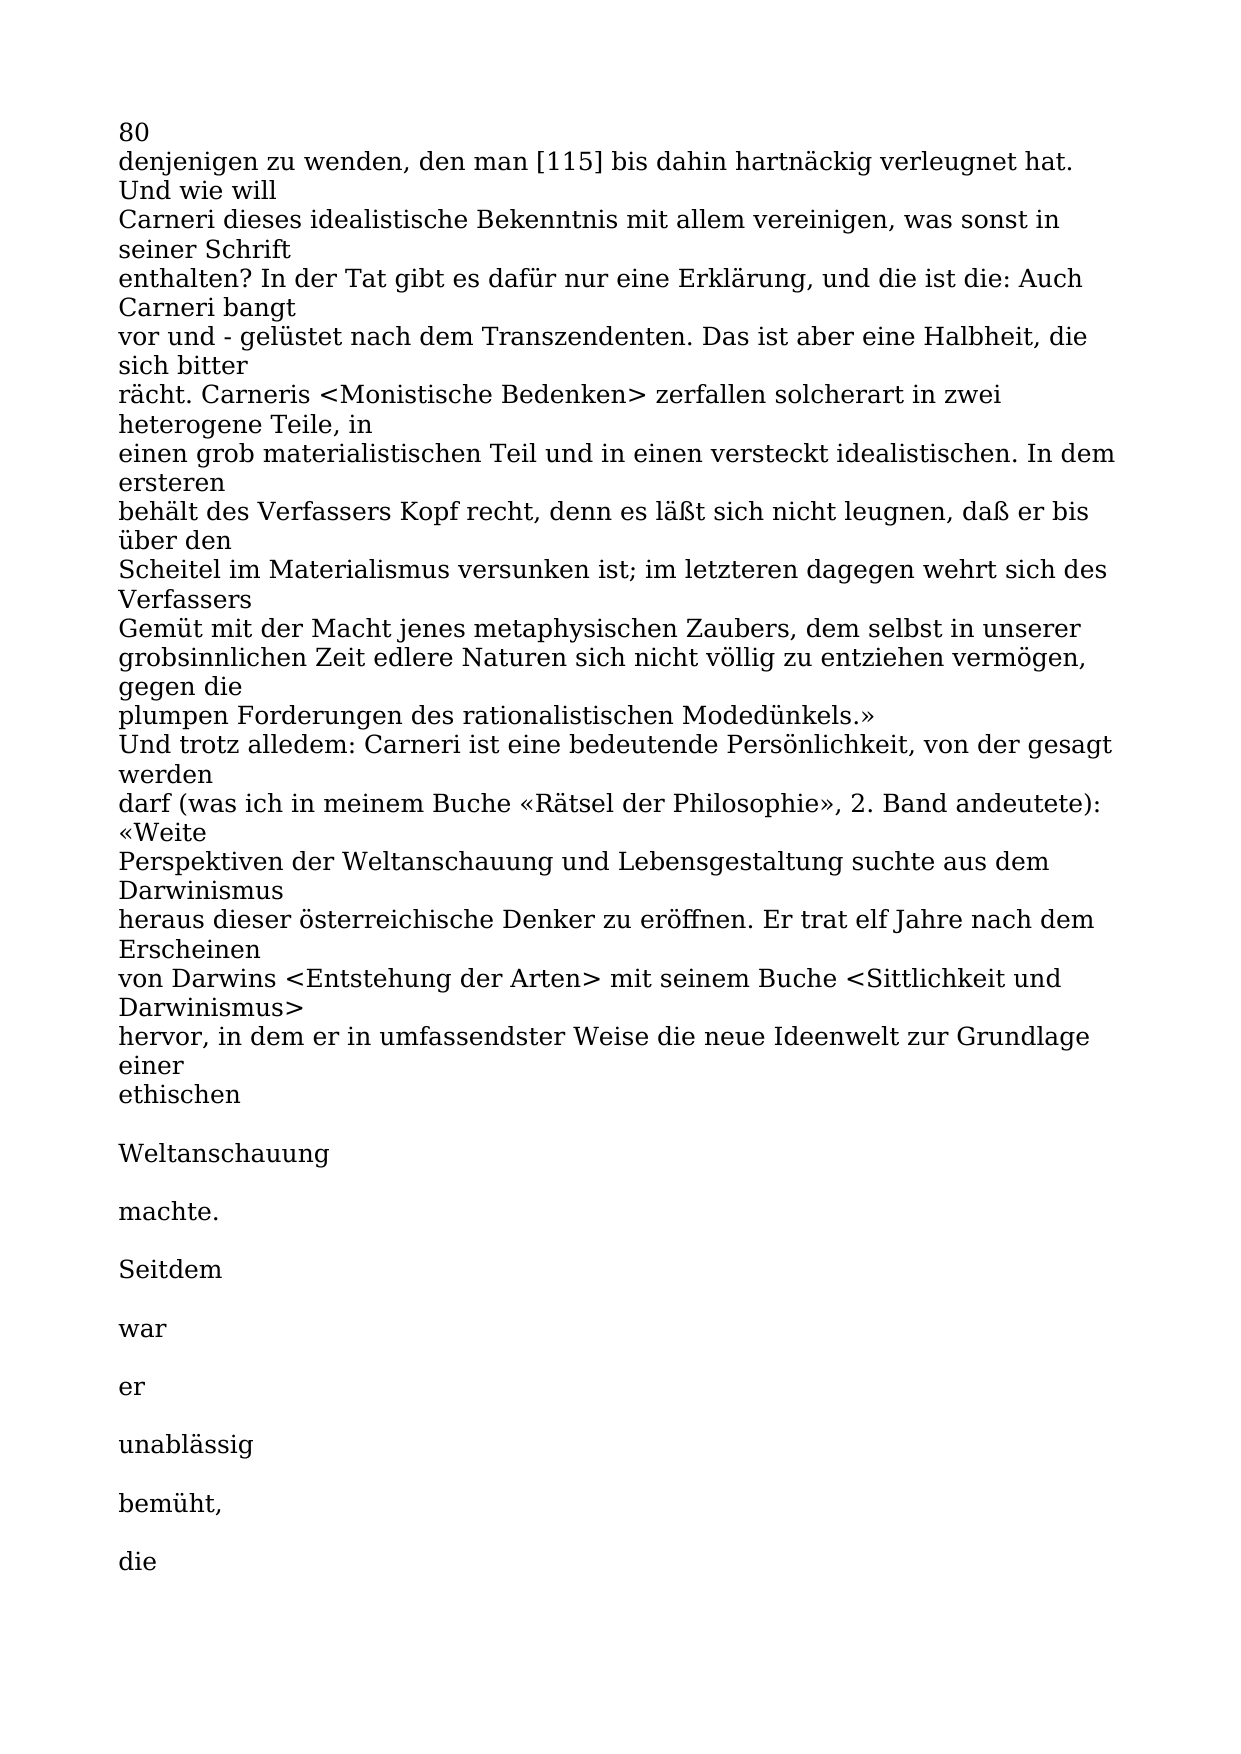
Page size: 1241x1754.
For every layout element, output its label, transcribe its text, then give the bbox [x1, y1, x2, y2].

text die [118, 1547, 1122, 1576]
text er [118, 1372, 1122, 1401]
text machte. [118, 1197, 1122, 1226]
text Perspektiven der Weltanschauung und Lebensgestaltung suchte aus dem Darwinismus [118, 847, 1122, 906]
text Scheitel im Materialismus versunken ist; im letzteren dagegen wehrt sich des Verfassers [118, 556, 1122, 614]
text Gemüt mit der Macht jenes metaphysischen Zaubers, dem selbst in unserer [118, 614, 1122, 643]
text hervor, in dem er in umfassendster Weise die neue Ideenwelt zur Grundlage einer [118, 1022, 1122, 1081]
text 80 [118, 118, 1122, 147]
text einen grob materialistischen Teil und in einen versteckt idealistischen. In dem ersteren [118, 439, 1122, 497]
text darf (was ich in meinem Buche «Rätsel der Philosophie», 2. Band andeutete): «Weite [118, 789, 1122, 847]
text Seitdem [118, 1256, 1122, 1285]
text bemüht, [118, 1489, 1122, 1518]
text plumpen Forderungen des rationalistischen Modedünkels.» [118, 701, 1122, 731]
text unablässig [118, 1431, 1122, 1460]
text denjenigen zu wenden, den man [115] bis dahin hartnäckig verleugnet hat. Und wie will [118, 147, 1122, 206]
text rächt. Carneris <Monistische Bedenken> zerfallen solcherart in zwei heterogene Teile, in [118, 381, 1122, 439]
text war [118, 1314, 1122, 1343]
text enthalten? In der Tat gibt es dafür nur eine Erklärung, und die ist die: Auch Carneri bangt [118, 264, 1122, 322]
text von Darwins <Entstehung der Arten> mit seinem Buche <Sittlichkeit und Darwinismus> [118, 964, 1122, 1022]
text grobsinnlichen Zeit edlere Naturen sich nicht völlig zu entziehen vermögen, gegen die [118, 643, 1122, 701]
text behält des Verfassers Kopf recht, denn es läßt sich nicht leugnen, daß er bis über den [118, 497, 1122, 556]
text Carneri dieses idealistische Bekenntnis mit allem vereinigen, was sonst in seiner Schrift [118, 206, 1122, 264]
text Weltanschauung [118, 1139, 1122, 1168]
text ethischen [118, 1081, 1122, 1110]
text vor und - gelüstet nach dem Transzendenten. Das ist aber eine Halbheit, die sich bitter [118, 322, 1122, 381]
text heraus dieser österreichische Denker zu eröffnen. Er trat elf Jahre nach dem Erscheinen [118, 906, 1122, 964]
text Und trotz alledem: Carneri ist eine bedeutende Persönlichkeit, von der gesagt werden [118, 731, 1122, 789]
